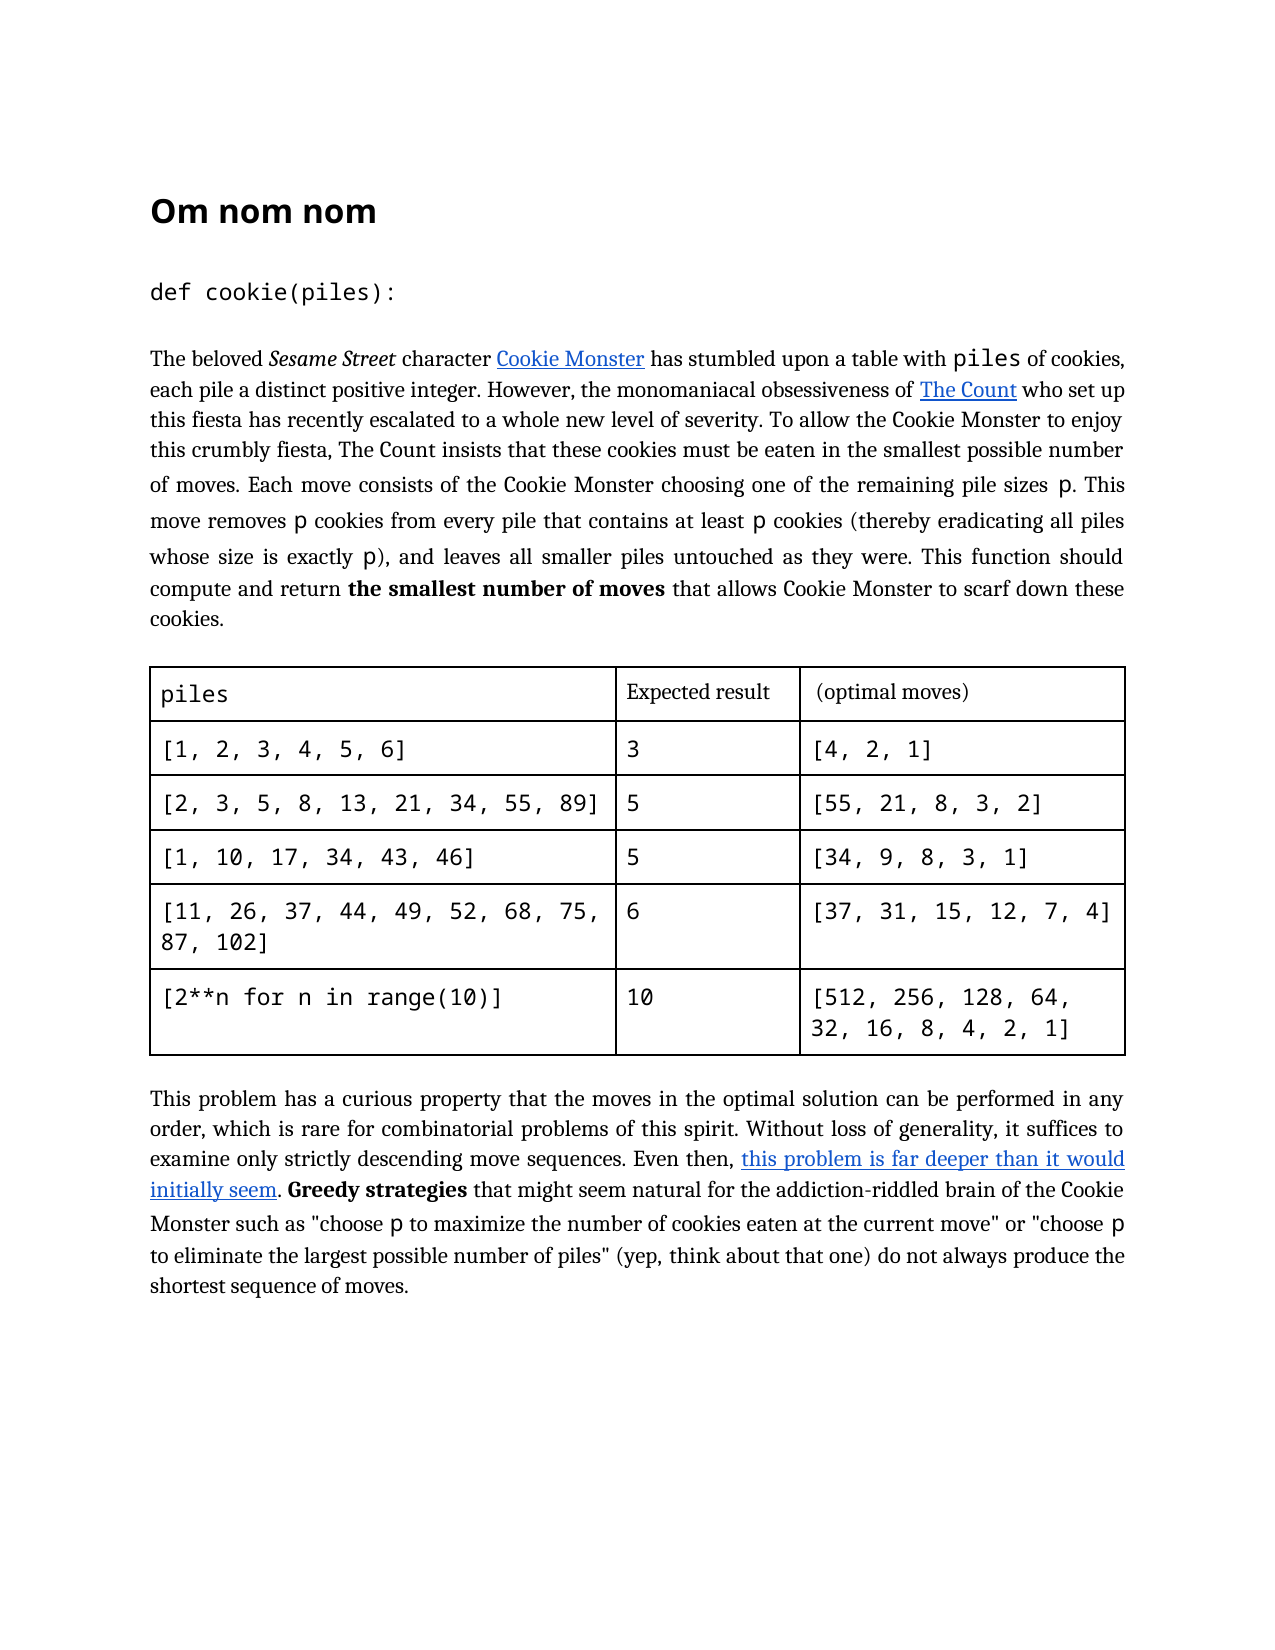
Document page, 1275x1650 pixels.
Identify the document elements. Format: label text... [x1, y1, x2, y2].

table_cell 5 [617, 831, 799, 883]
table_cell [512, 256, 128, 64, 32, 16, 8, 4, 2, 1] [801, 970, 1124, 1053]
table_cell [2**n for n in range(10)] [151, 970, 615, 1053]
table_cell [4, 2, 1] [801, 722, 1124, 774]
table_cell 5 [617, 776, 799, 828]
table_cell [2, 3, 5, 8, 13, 21, 34, 55, 89] [151, 776, 615, 828]
text This problem has a curious property that the moves in the optimal solution can be performed in any order, which is rare for combinatorial problems of this spirit. Without loss of generality, it suffices to examine only strictly descending move sequences. Even then, this problem is far deeper than it would initially seem. Greedy strategies that might seem natural for the addiction-riddled brain of the Cookie Monster such as "choose p to maximize the number of cookies eaten at the current move" or "choose p to eliminate the largest possible number of piles" (yep, think about that one) do not always produce the shortest sequence of moves. [150, 1086, 1125, 1299]
table_cell [1, 10, 17, 34, 43, 46] [151, 831, 615, 883]
table_cell [34, 9, 8, 3, 1] [801, 831, 1124, 883]
table_header Expected result [617, 668, 799, 720]
subtitle Om nom nom [150, 187, 1125, 233]
table_cell [37, 31, 15, 12, 7, 4] [801, 885, 1124, 968]
table_cell [11, 26, 37, 44, 49, 52, 68, 75, 87, 102] [151, 885, 615, 968]
table_cell 6 [617, 885, 799, 968]
table_cell [55, 21, 8, 3, 2] [801, 776, 1124, 828]
table_cell [1, 2, 3, 4, 5, 6] [151, 722, 615, 774]
table_header (optimal moves) [801, 668, 1124, 720]
table_cell 10 [617, 970, 799, 1053]
table_cell 3 [617, 722, 799, 774]
table_header piles [151, 668, 615, 720]
text def cookie(piles): [150, 276, 1125, 307]
text The beloved Sesame Street character Cookie Monster has stumbled upon a table with piles of cookies, each pile a distinct positive integer. However, the monomaniacal obsessiveness of The Count who set up this fiesta has recently escalated to a whole new level of severity. To allow the Cookie Monster to enjoy this crumbly fiesta, The Count insists that these cookies must be eaten in the smallest possible number of moves. Each move consists of the Cookie Monster choosing one of the remaining pile sizes p. This move removes p cookies from every pile that contains at least p cookies (thereby eradicating all piles whose size is exactly p), and leaves all smaller piles untouched as they were. This function should compute and return the smallest number of moves that allows Cookie Monster to scarf down these cookies. [150, 342, 1125, 632]
